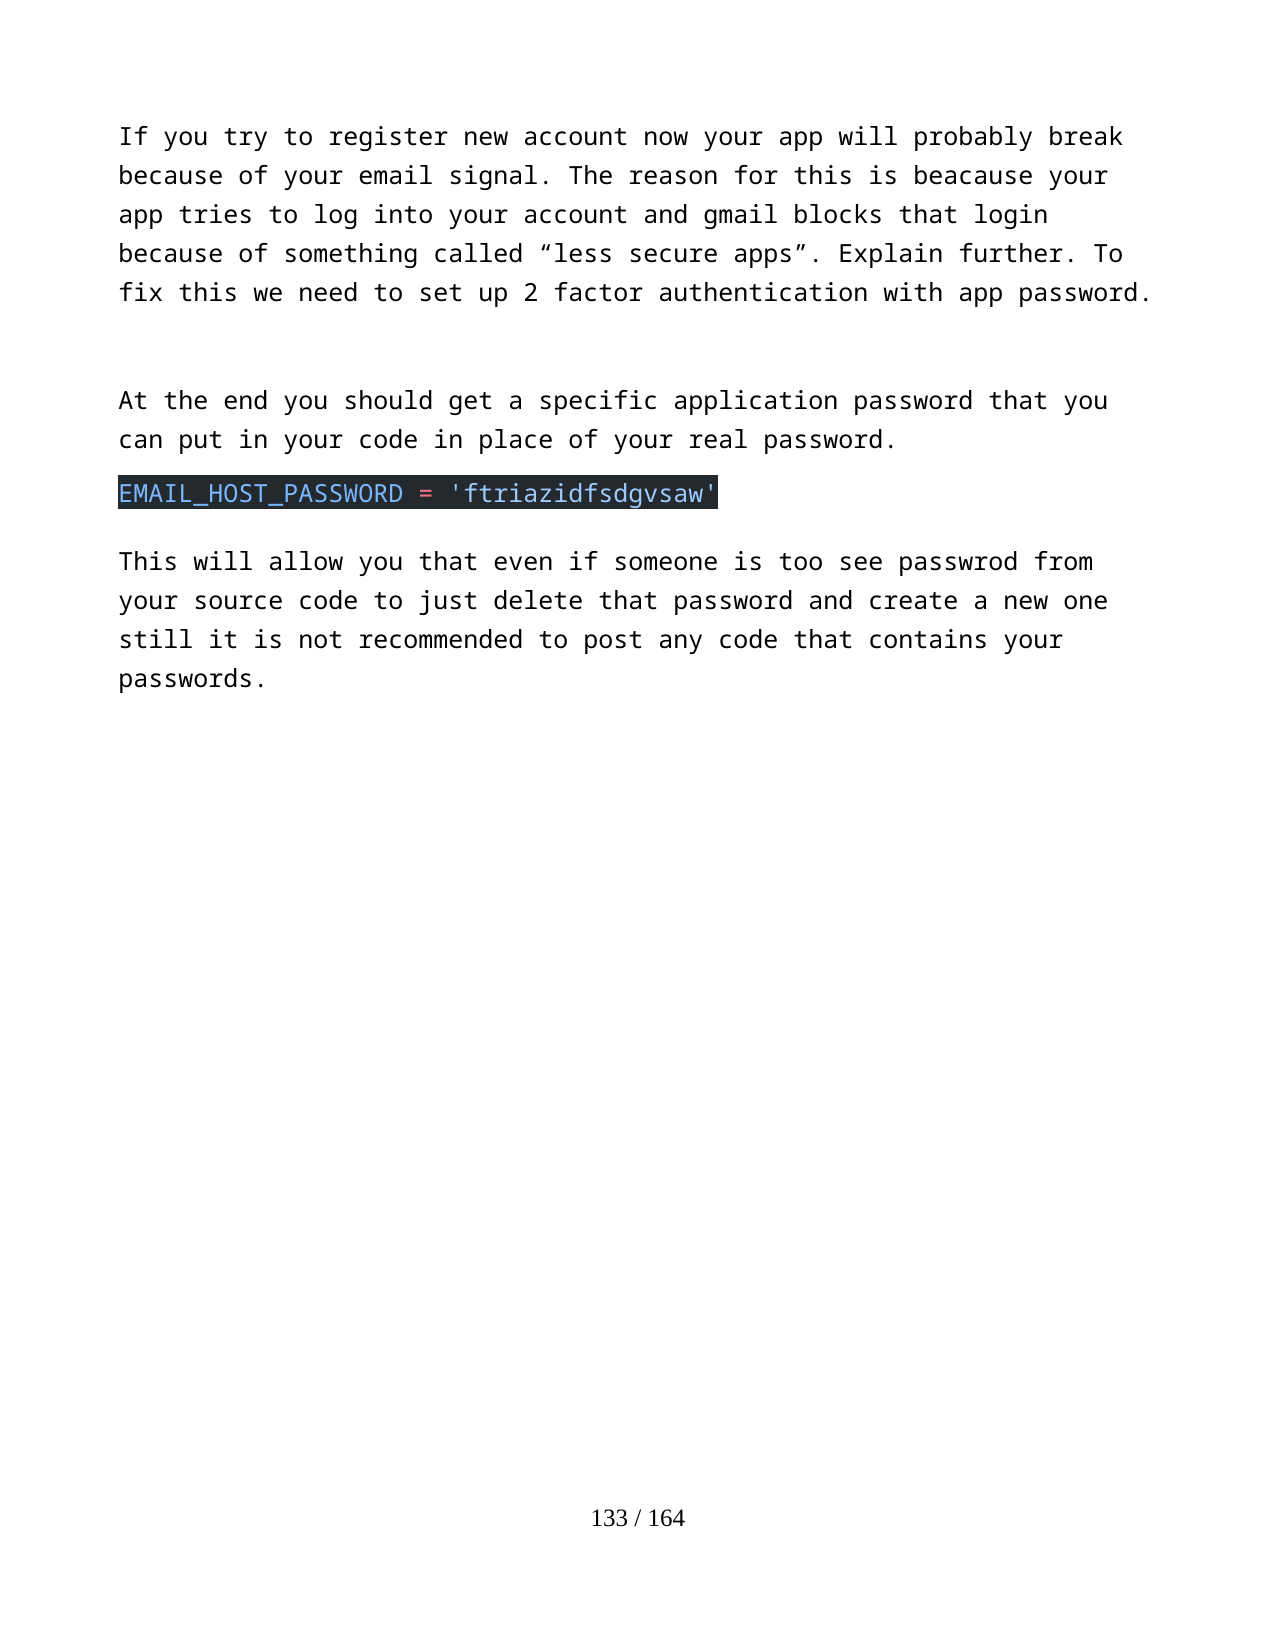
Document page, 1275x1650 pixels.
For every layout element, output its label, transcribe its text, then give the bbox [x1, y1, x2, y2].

text At the end you should get a specific application password that you can put in your code in place of your real password. [118, 382, 1157, 456]
text If you try to register new account now your app will probably break because of your email signal. The reason for this is beacause your app tries to log into your account and gmail blocks that login because of something called “less secure apps”. Explain further. To fix this we need to set up 2 factor authentication with app password. [118, 118, 1157, 309]
text EMAIL_HOST_PASSWORD = 'ftriazidfsdgvsaw' [118, 475, 1157, 509]
text This will allow you that even if someone is too see passwrod from your source code to just delete that password and create a new one still it is not recommended to post any code that contains your passwords. [118, 543, 1157, 695]
